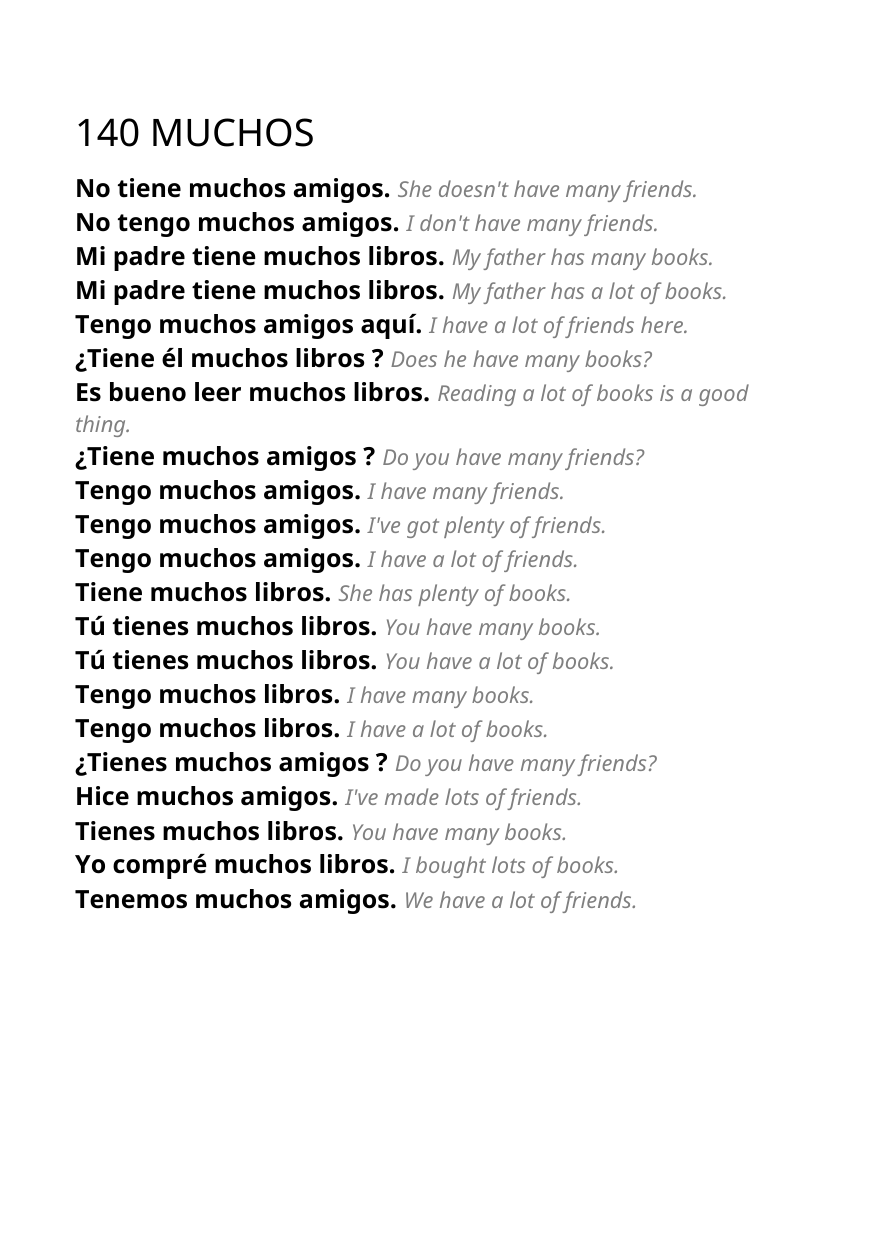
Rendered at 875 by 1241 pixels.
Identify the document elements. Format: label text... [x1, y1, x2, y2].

text Tiene muchos libros. She has plenty of books. [75, 575, 799, 609]
text Tengo muchos amigos aquí. I have a lot of friends here. [75, 306, 799, 341]
text Tenemos muchos amigos. We have a lot of friends. [75, 881, 799, 915]
subtitle 140 MUCHOS [75, 106, 799, 158]
text Tengo muchos amigos. I've got plenty of friends. [75, 507, 799, 541]
text Tienes muchos libros. You have many books. [75, 813, 799, 847]
text Tengo muchos amigos. I have a lot of friends. [75, 541, 799, 575]
text Tengo muchos libros. I have a lot of books. [75, 711, 799, 745]
text Mi padre tiene muchos libros. My father has many books. [75, 238, 799, 272]
text Es bueno leer muchos libros. Reading a lot of books is a good thing. [75, 374, 799, 438]
text Yo compré muchos libros. I bought lots of books. [75, 847, 799, 881]
text No tiene muchos amigos. She doesn't have many friends. [75, 170, 799, 204]
text Hice muchos amigos. I've made lots of friends. [75, 779, 799, 813]
text ¿Tienes muchos amigos ? Do you have many friends? [75, 745, 799, 779]
text ¿Tiene él muchos libros ? Does he have many books? [75, 341, 799, 374]
text Mi padre tiene muchos libros. My father has a lot of books. [75, 272, 799, 306]
text No tengo muchos amigos. I don't have many friends. [75, 204, 799, 238]
text Tengo muchos amigos. I have many friends. [75, 472, 799, 507]
text Tú tienes muchos libros. You have many books. [75, 609, 799, 643]
text Tengo muchos libros. I have many books. [75, 677, 799, 711]
text Tú tienes muchos libros. You have a lot of books. [75, 643, 799, 677]
text ¿Tiene muchos amigos ? Do you have many friends? [75, 438, 799, 472]
